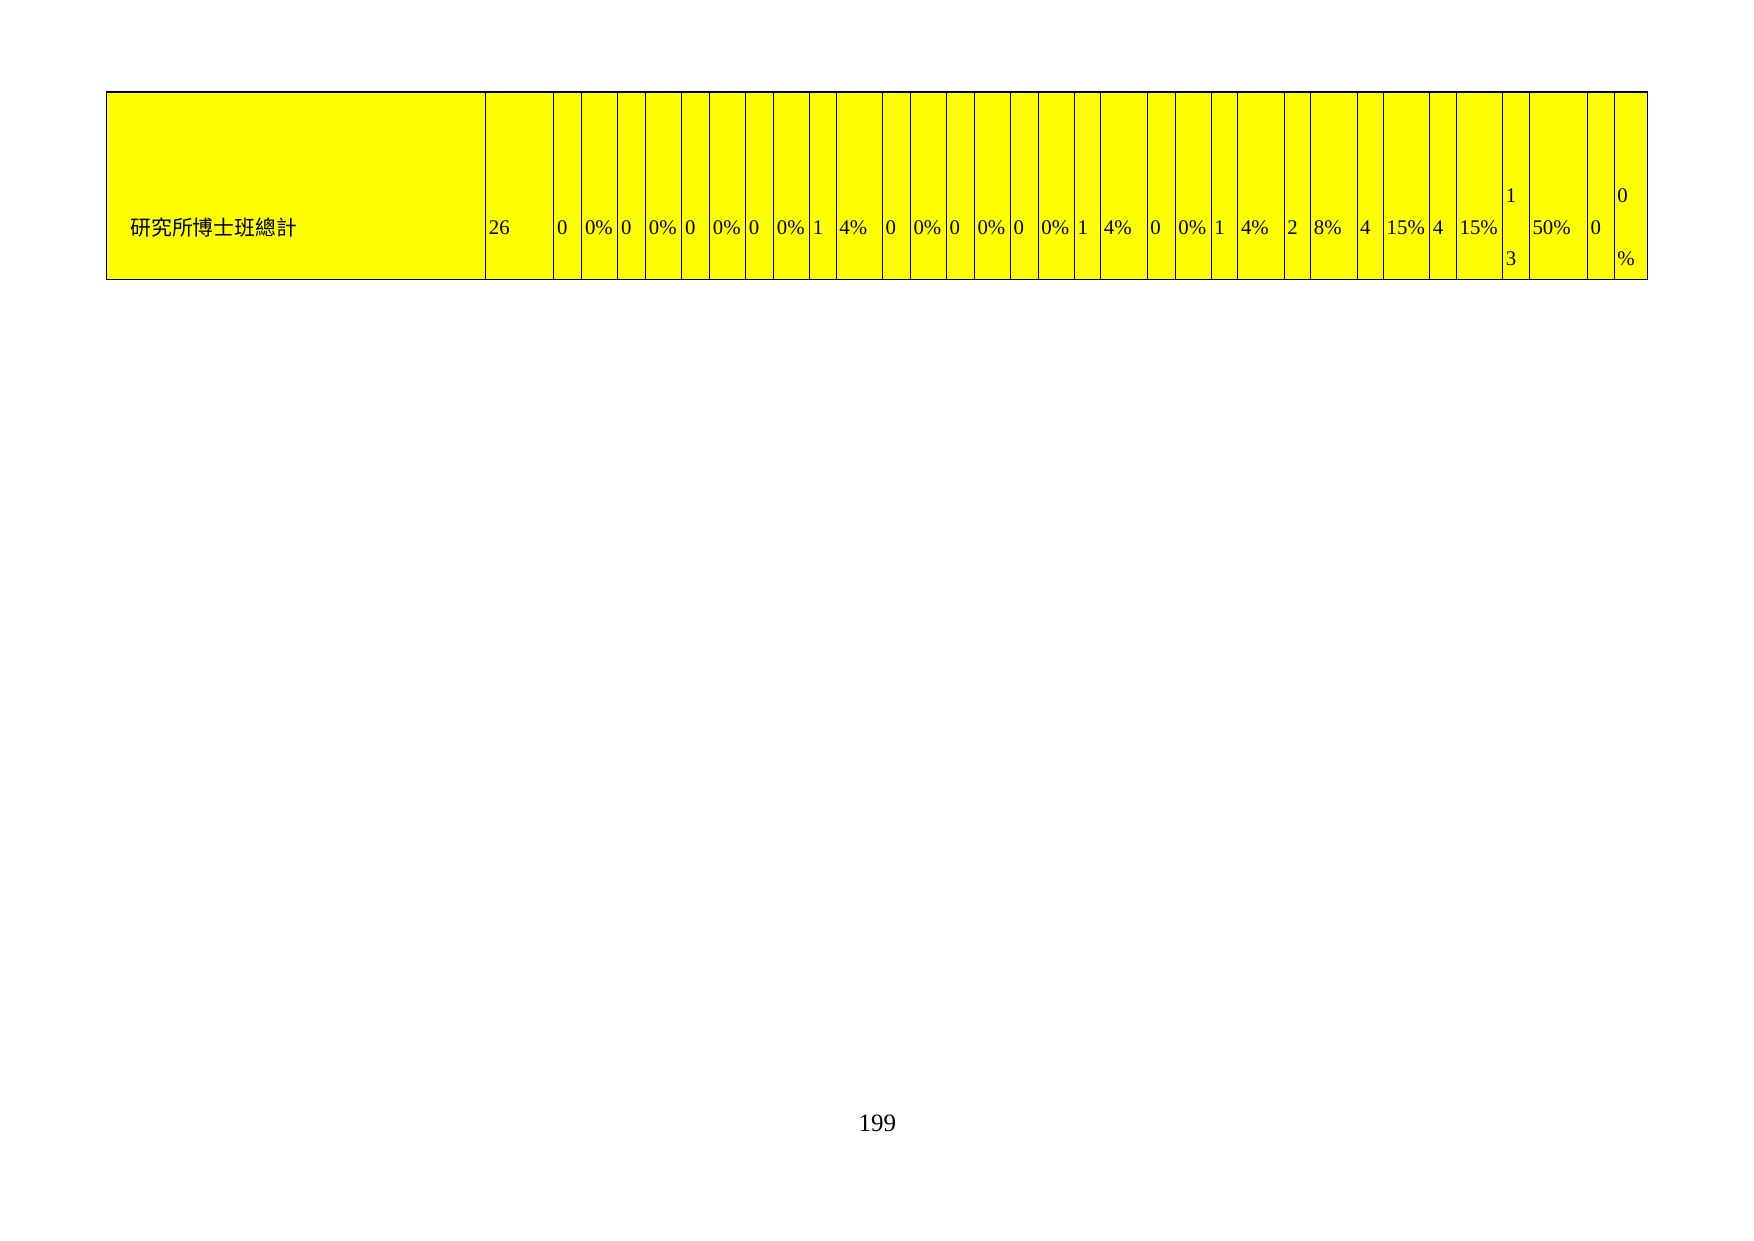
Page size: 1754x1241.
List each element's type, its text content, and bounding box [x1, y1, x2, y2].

table_cell 0 [1011, 93, 1038, 279]
table_cell 0 [947, 93, 974, 279]
table_cell 4% [1238, 93, 1284, 279]
table_cell 50% [1530, 93, 1587, 279]
table_cell 0 [554, 93, 581, 279]
table_cell 13 [1503, 93, 1529, 279]
table_cell 1 [810, 93, 836, 279]
table_cell 15% [1457, 93, 1502, 279]
table_cell 4 [1358, 93, 1383, 279]
table_cell 0% [582, 93, 617, 279]
table_cell 0 [1588, 93, 1614, 279]
table_cell 4% [837, 93, 882, 279]
table_cell 8% [1311, 93, 1357, 279]
table_cell 1 [1075, 93, 1100, 279]
table_cell 2 [1285, 93, 1310, 279]
table_cell 0% [1039, 93, 1074, 279]
table_cell 0% [710, 93, 745, 279]
table_cell 0% [774, 93, 809, 279]
table_cell 0% [1615, 93, 1647, 279]
table_cell 0% [975, 93, 1010, 279]
table_cell 0% [1176, 93, 1211, 279]
table_cell 0% [911, 93, 946, 279]
table_cell 研究所博士班總計 [107, 93, 485, 279]
table_cell 4 [1430, 93, 1456, 279]
table_cell 0 [883, 93, 910, 279]
table_cell 0% [646, 93, 681, 279]
table_cell 4% [1101, 93, 1147, 279]
table_cell 26 [486, 93, 553, 279]
table_cell 0 [618, 93, 645, 279]
table_cell 0 [682, 93, 709, 279]
table_cell 0 [1148, 93, 1175, 279]
table_cell 1 [1212, 93, 1237, 279]
table_cell 15% [1384, 93, 1429, 279]
table_cell 0 [746, 93, 773, 279]
